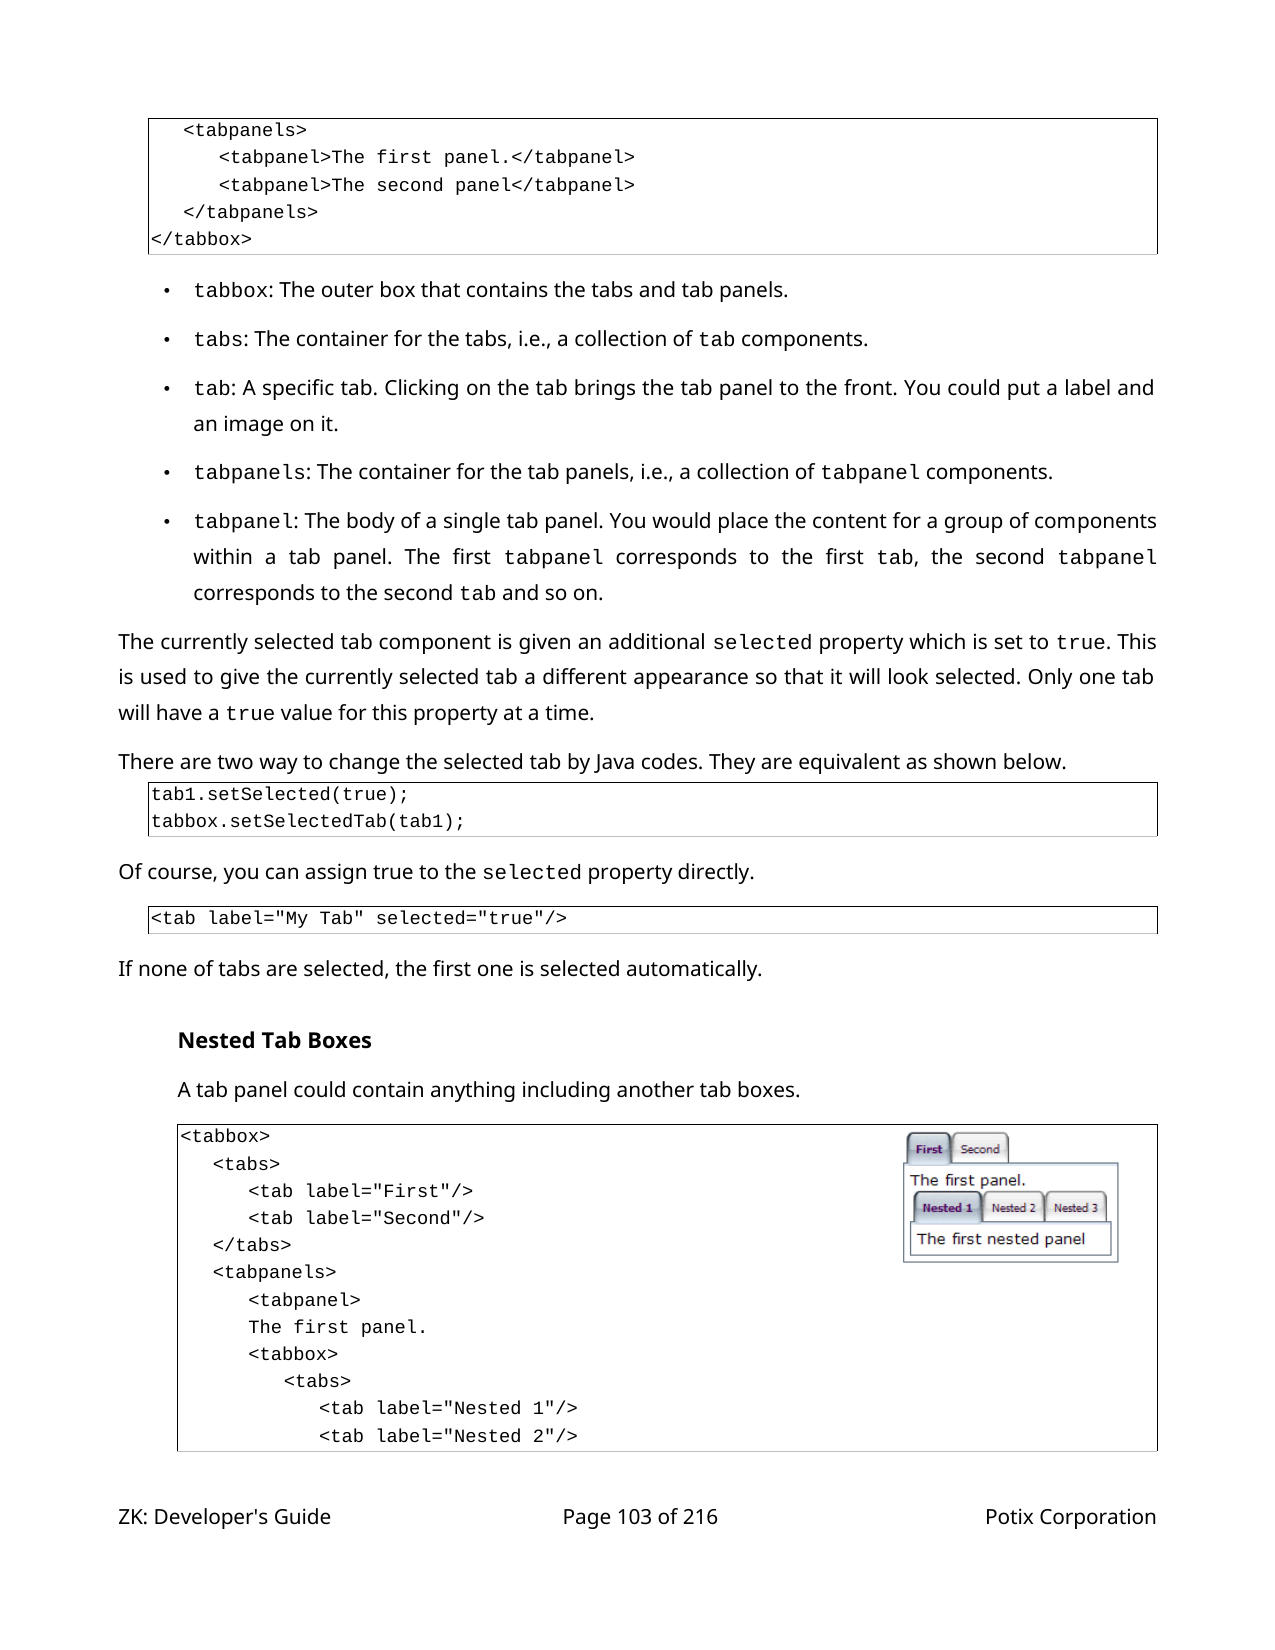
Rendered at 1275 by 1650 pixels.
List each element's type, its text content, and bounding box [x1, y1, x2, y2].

text [1122, 1152, 1157, 1176]
list tabpanel: The body of a single tab panel. You would place the content for a group of components within a tab panel. The first tabpanel corresponds to the first tab, the second tabpanel corresponds to the second tab and so on. [164, 507, 1157, 606]
text The currently selected tab component is given an additional selected property which is set to true. This is used to give the currently selected tab a different appearance so that it will look selected. Only one tab will have a true value for this property at a time. [118, 627, 1157, 726]
text <tab label="First"/> [178, 1179, 902, 1203]
subtitle Nested Tab Boxes [177, 1025, 1157, 1055]
text </tabpanels> [149, 200, 1157, 224]
text <tab label="Nested 1"/> [178, 1396, 1157, 1421]
list tab: A specific tab. Clicking on the tab brings the tab panel to the front. You could put a label and an image on it. [164, 373, 1157, 437]
list tabs: The container for the tabs, i.e., a collection of tab components. [164, 324, 1157, 352]
text [1122, 1233, 1157, 1257]
text If none of tabs are selected, the first one is selected automatically. [118, 954, 1157, 982]
text <tab label="My Tab" selected="true"/> [149, 907, 1157, 933]
text The first panel. [178, 1315, 1157, 1339]
text tabbox.setSelectedTab(tab1); [149, 809, 1157, 836]
text <tabbox> [178, 1342, 1157, 1366]
text <tab label="Nested 2"/> [178, 1423, 1157, 1451]
list tabpanels: The container for the tab panels, i.e., a collection of tabpanel components. [164, 457, 1157, 486]
text <tabpanel>The second panel</tabpanel> [149, 172, 1157, 197]
text <tabpanel>The first panel.</tabpanel> [149, 145, 1157, 169]
text <tabpanel> [178, 1287, 1157, 1312]
text </tabs> [178, 1233, 902, 1257]
text A tab panel could contain anything including another tab boxes. [177, 1076, 1157, 1104]
text </tabbox> [149, 227, 1157, 254]
text [1122, 1179, 1157, 1203]
text [1122, 1206, 1157, 1230]
text <tabs> [178, 1152, 902, 1176]
text <tabpanels> [149, 119, 1157, 142]
text <tabpanels> [178, 1260, 1157, 1284]
text There are two way to change the selected tab by Java codes. They are equivalent as shown below. [118, 747, 1157, 775]
text Of course, you can assign true to the selected property directly. [118, 857, 1157, 886]
text <tab label="Second"/> [178, 1206, 902, 1230]
text <tabbox> [178, 1125, 1157, 1149]
list tabbox: The outer box that contains the tabs and tab panels. [164, 275, 1157, 303]
picture [902, 1128, 1122, 1265]
text <tabs> [178, 1369, 1157, 1393]
text tab1.setSelected(true); [149, 783, 1157, 806]
